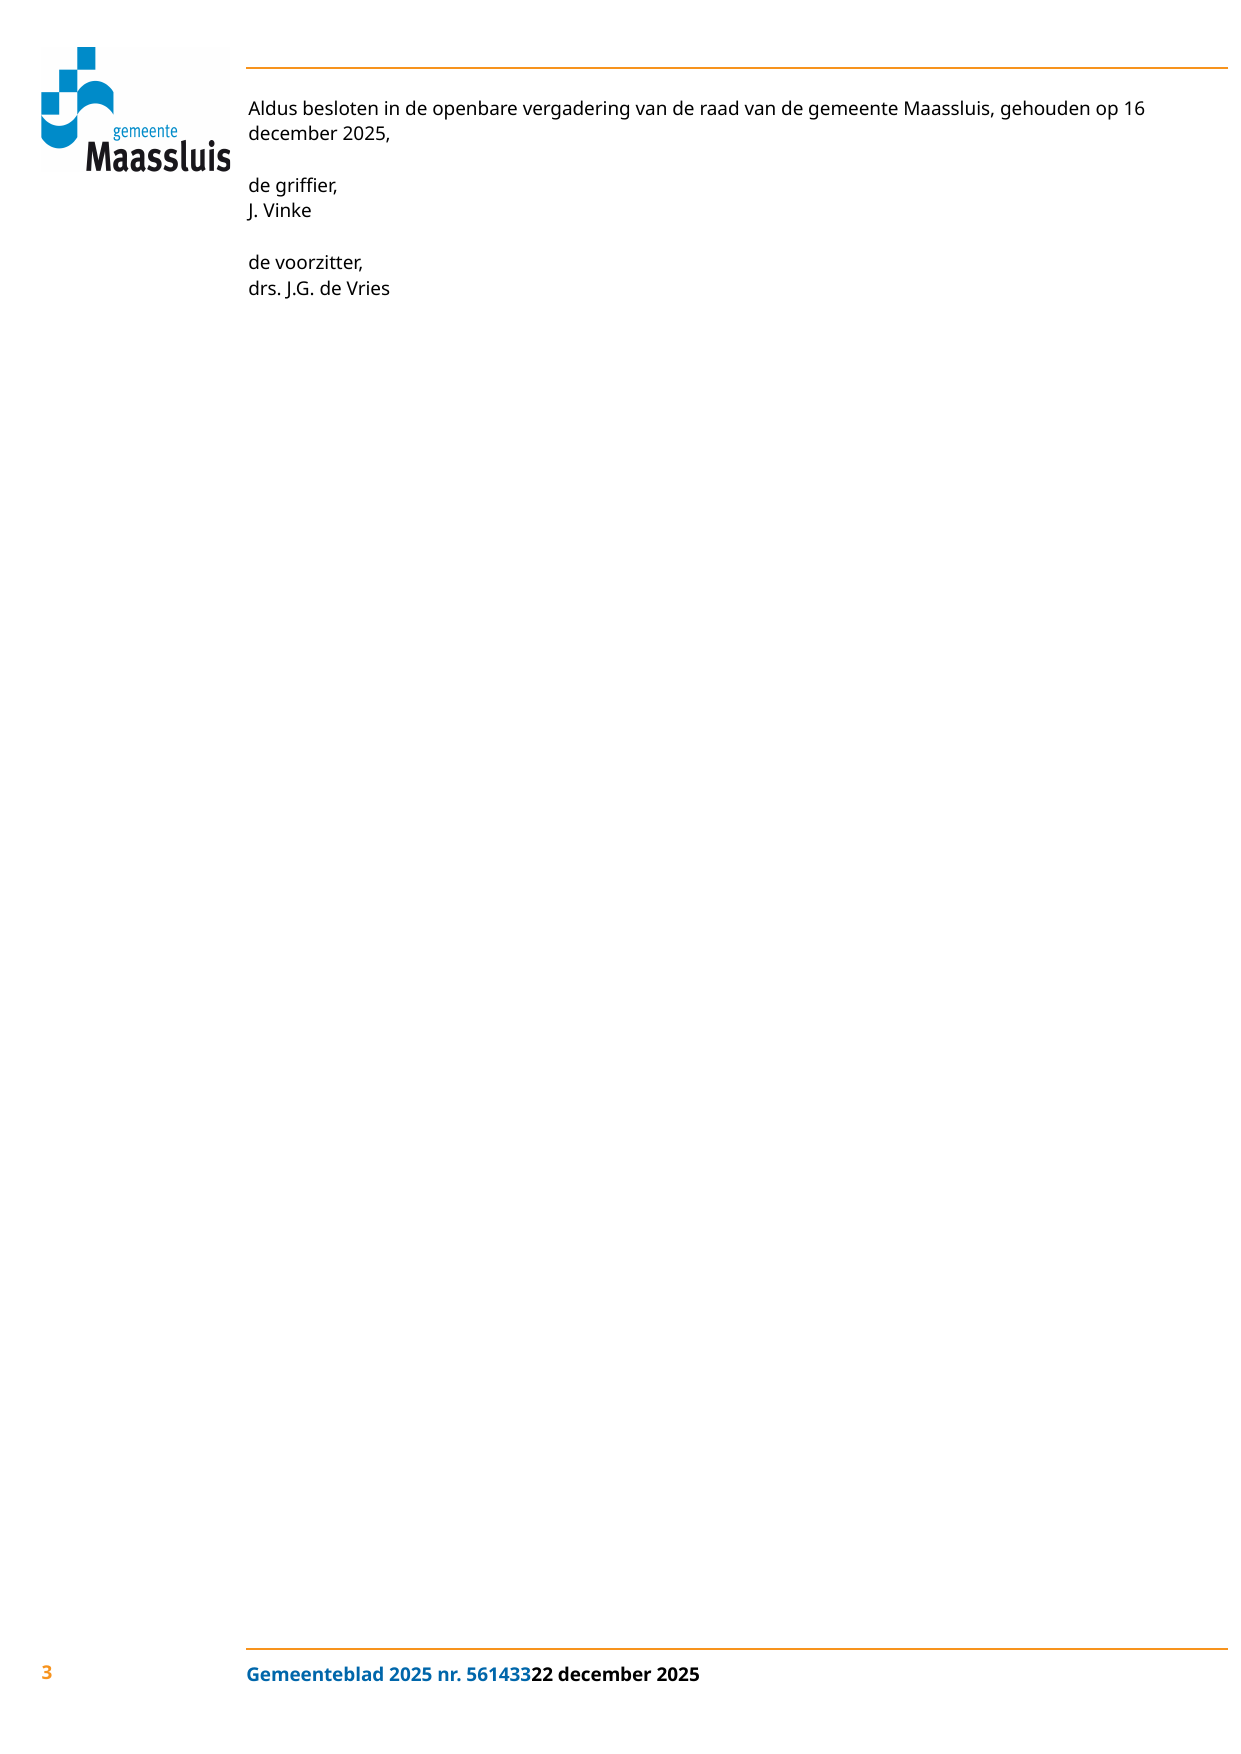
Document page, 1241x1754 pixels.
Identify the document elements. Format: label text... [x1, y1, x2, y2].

text drs. J.G. de Vries [248, 275, 1152, 301]
text de griffier, [248, 172, 1152, 198]
picture [41, 47, 231, 172]
text J. Vinke [248, 198, 1152, 223]
text de voorzitter, [248, 249, 1152, 275]
picture [41, 47, 77, 92]
text Aldus besloten in de openbare vergadering van de raad van de gemeente Maassluis, gehouden op 16 december 2025, [248, 95, 1152, 146]
